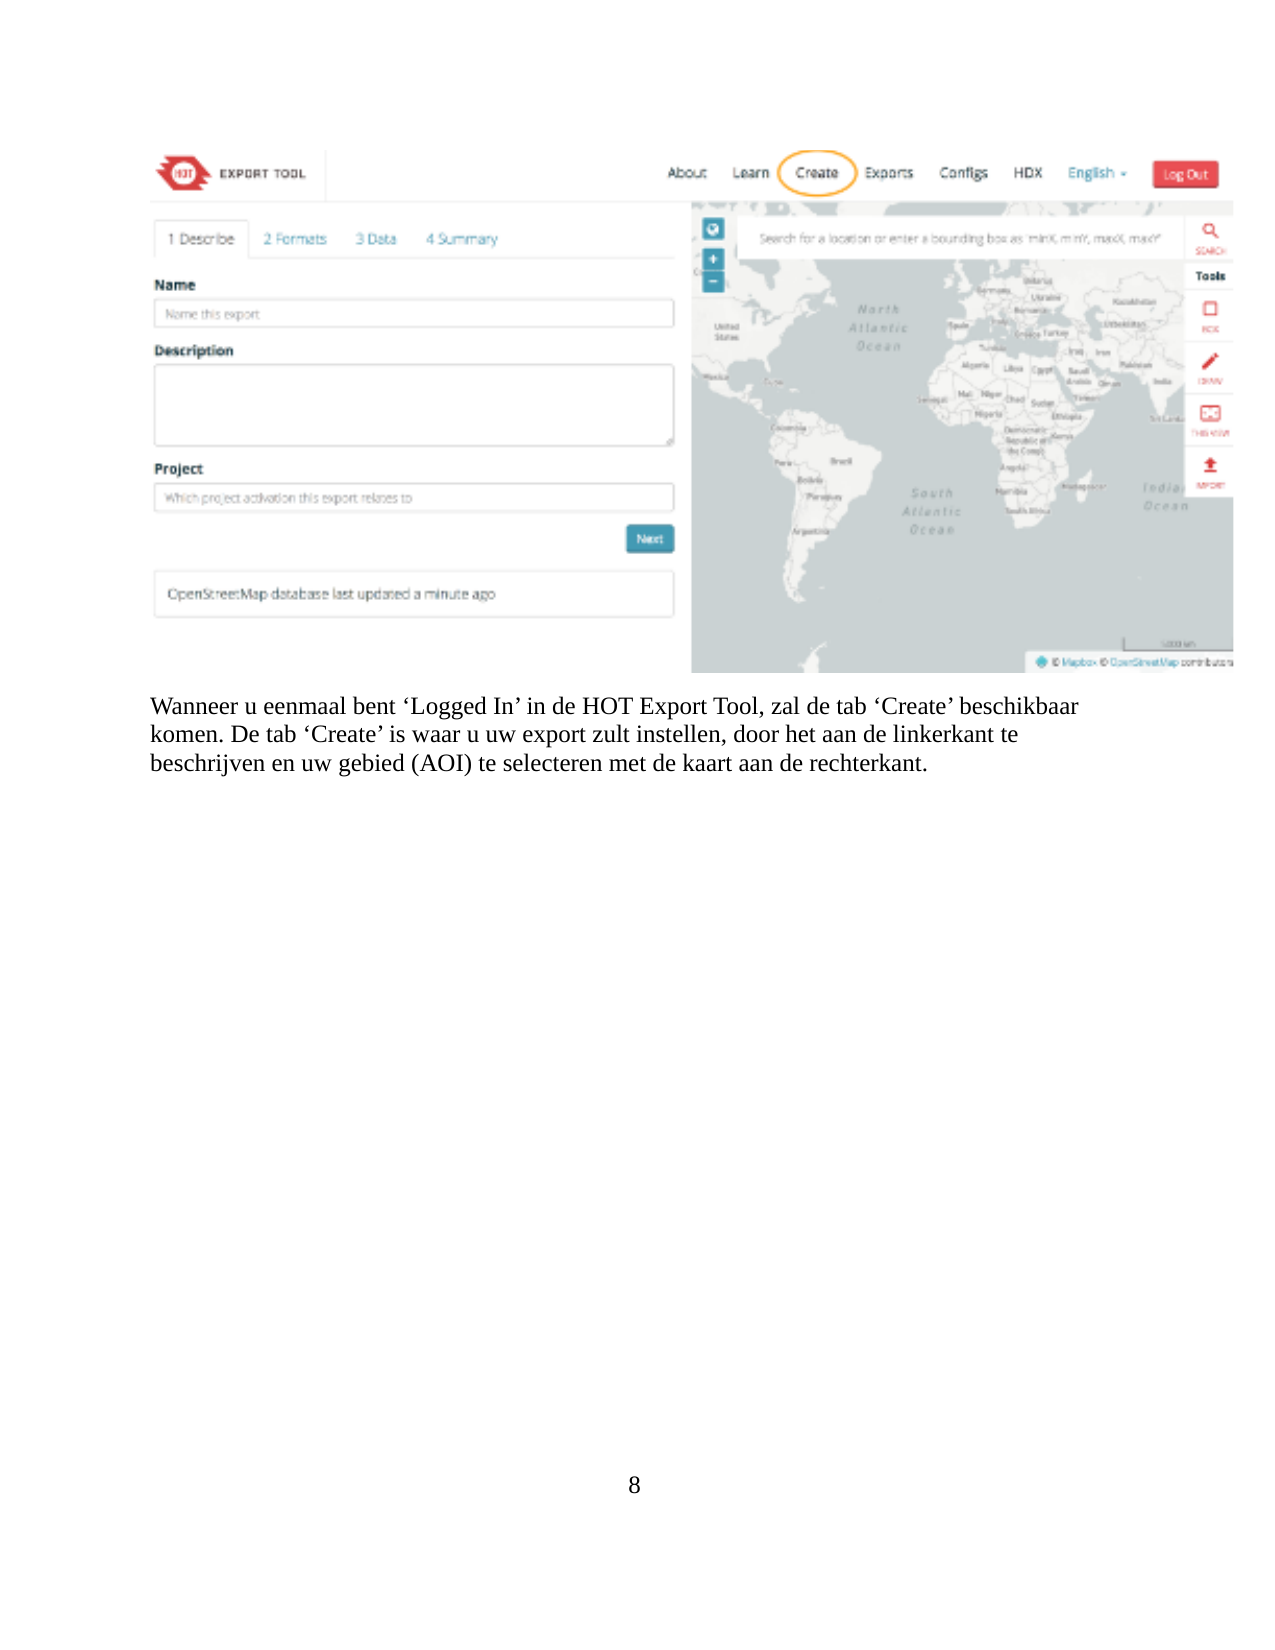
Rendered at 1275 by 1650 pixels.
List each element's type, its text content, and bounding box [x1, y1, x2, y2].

text Wanneer u eenmaal bent ‘Logged In’ in de HOT Export Tool, zal de tab ‘Create’ beschikbaar komen. De tab ‘Create’ is waar u uw export zult instellen, door het aan de linkerkant te beschrijven en uw gebied (AOI) te selecteren met de kaart aan de rechterkant. [150, 691, 1125, 777]
picture [150, 150, 1234, 673]
